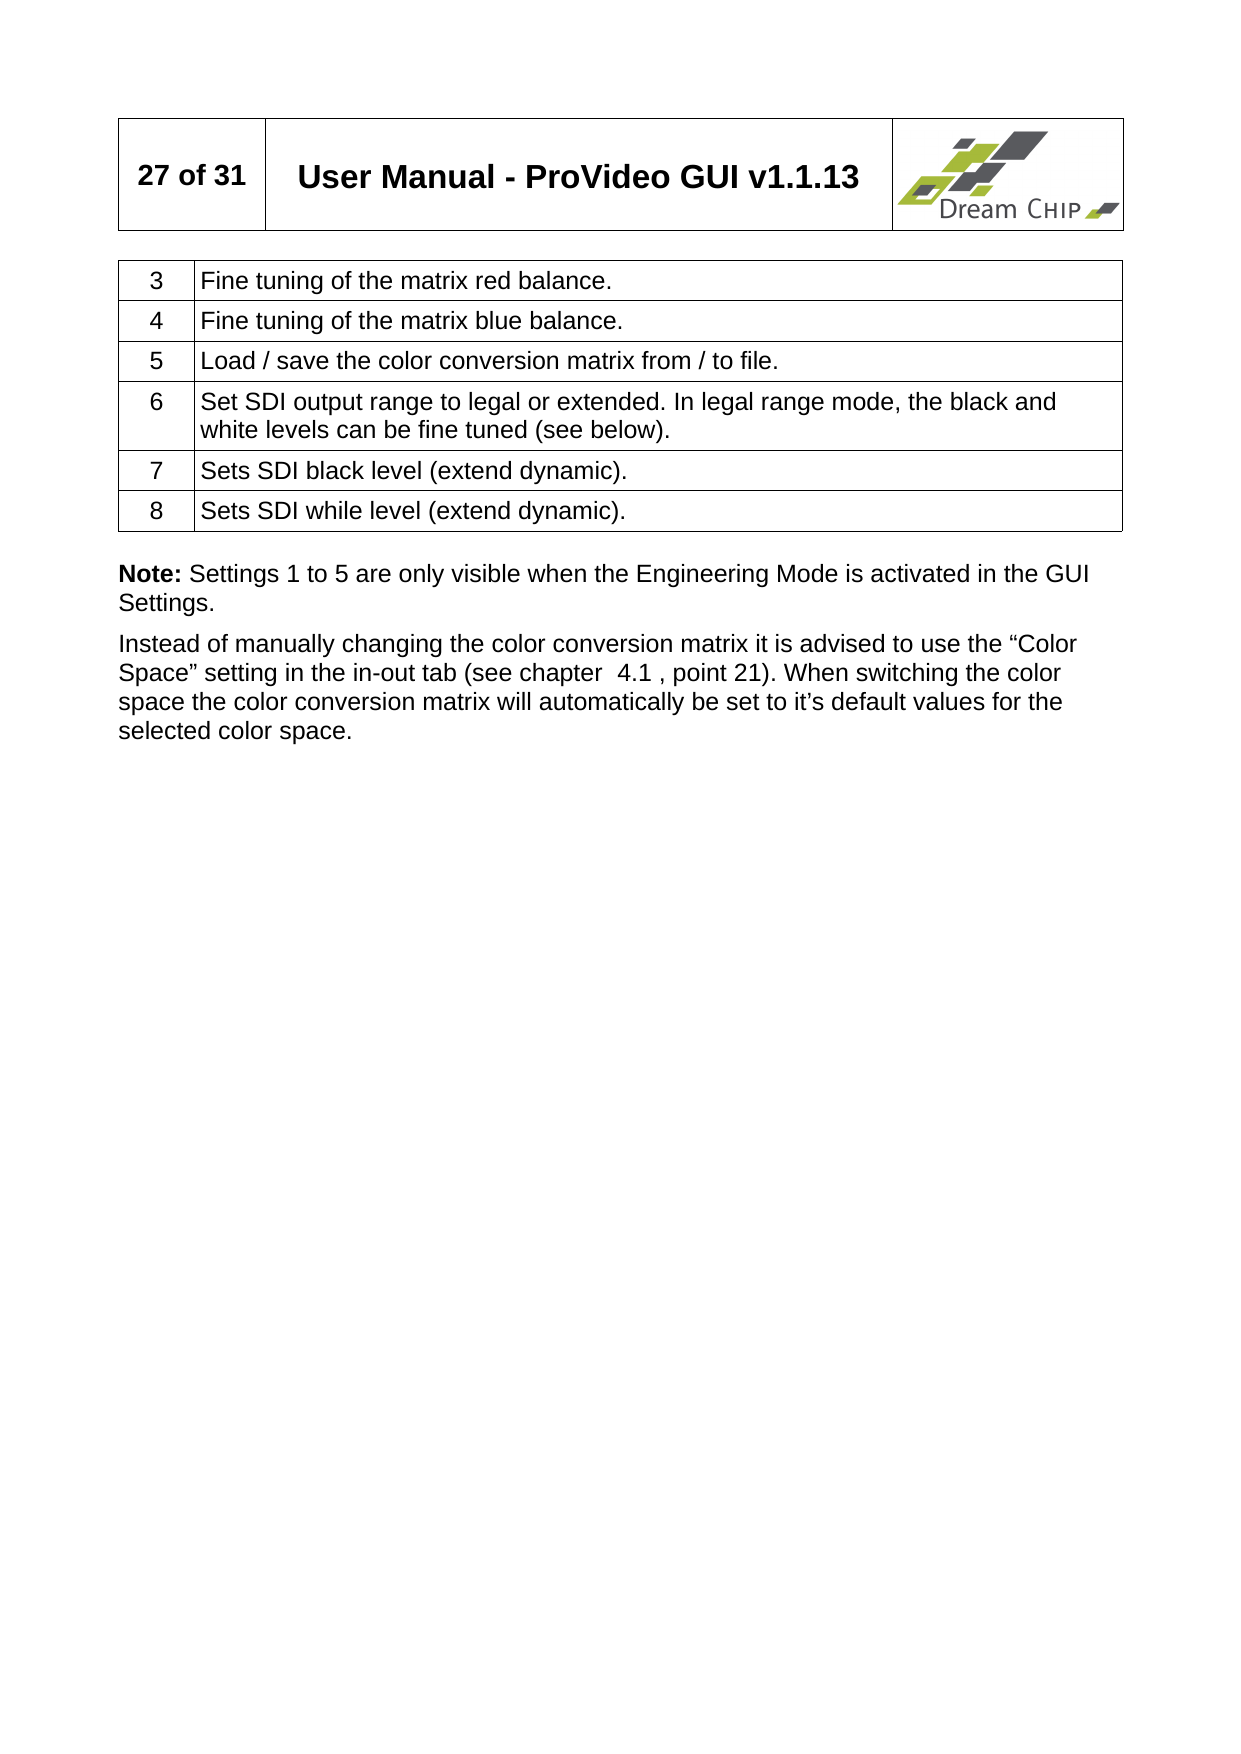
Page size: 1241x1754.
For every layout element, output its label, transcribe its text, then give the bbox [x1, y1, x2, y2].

table_cell Set SDI output range to legal or extended. In legal range mode, the black and white levels can be fine tuned (see below). [195, 382, 1122, 450]
table_cell 4 [119, 301, 194, 341]
table_cell 8 [119, 491, 194, 531]
table_cell Sets SDI while level (extend dynamic). [195, 491, 1122, 531]
table_cell Sets SDI black level (extend dynamic). [195, 451, 1122, 490]
picture [897, 130, 1120, 220]
table_cell Load / save the color conversion matrix from / to file. [195, 342, 1122, 381]
text Instead of manually changing the color conversion matrix it is advised to use the “Color Space” setting in the in-out tab (see chapter 4.1, point 21). When switching the color space the color conversion matrix will automatically be set to it’s default values for the selected color space. [118, 629, 1122, 744]
table_cell 3 [119, 261, 194, 300]
table_cell 5 [119, 342, 194, 381]
table_cell 6 [119, 382, 194, 450]
table_cell Fine tuning of the matrix red balance. [195, 261, 1122, 300]
text Note: Settings 1 to 5 are only visible when the Engineering Mode is activated in the GUI Settings. [118, 559, 1122, 617]
table_cell Fine tuning of the matrix blue balance. [195, 301, 1122, 341]
table_cell 7 [119, 451, 194, 490]
